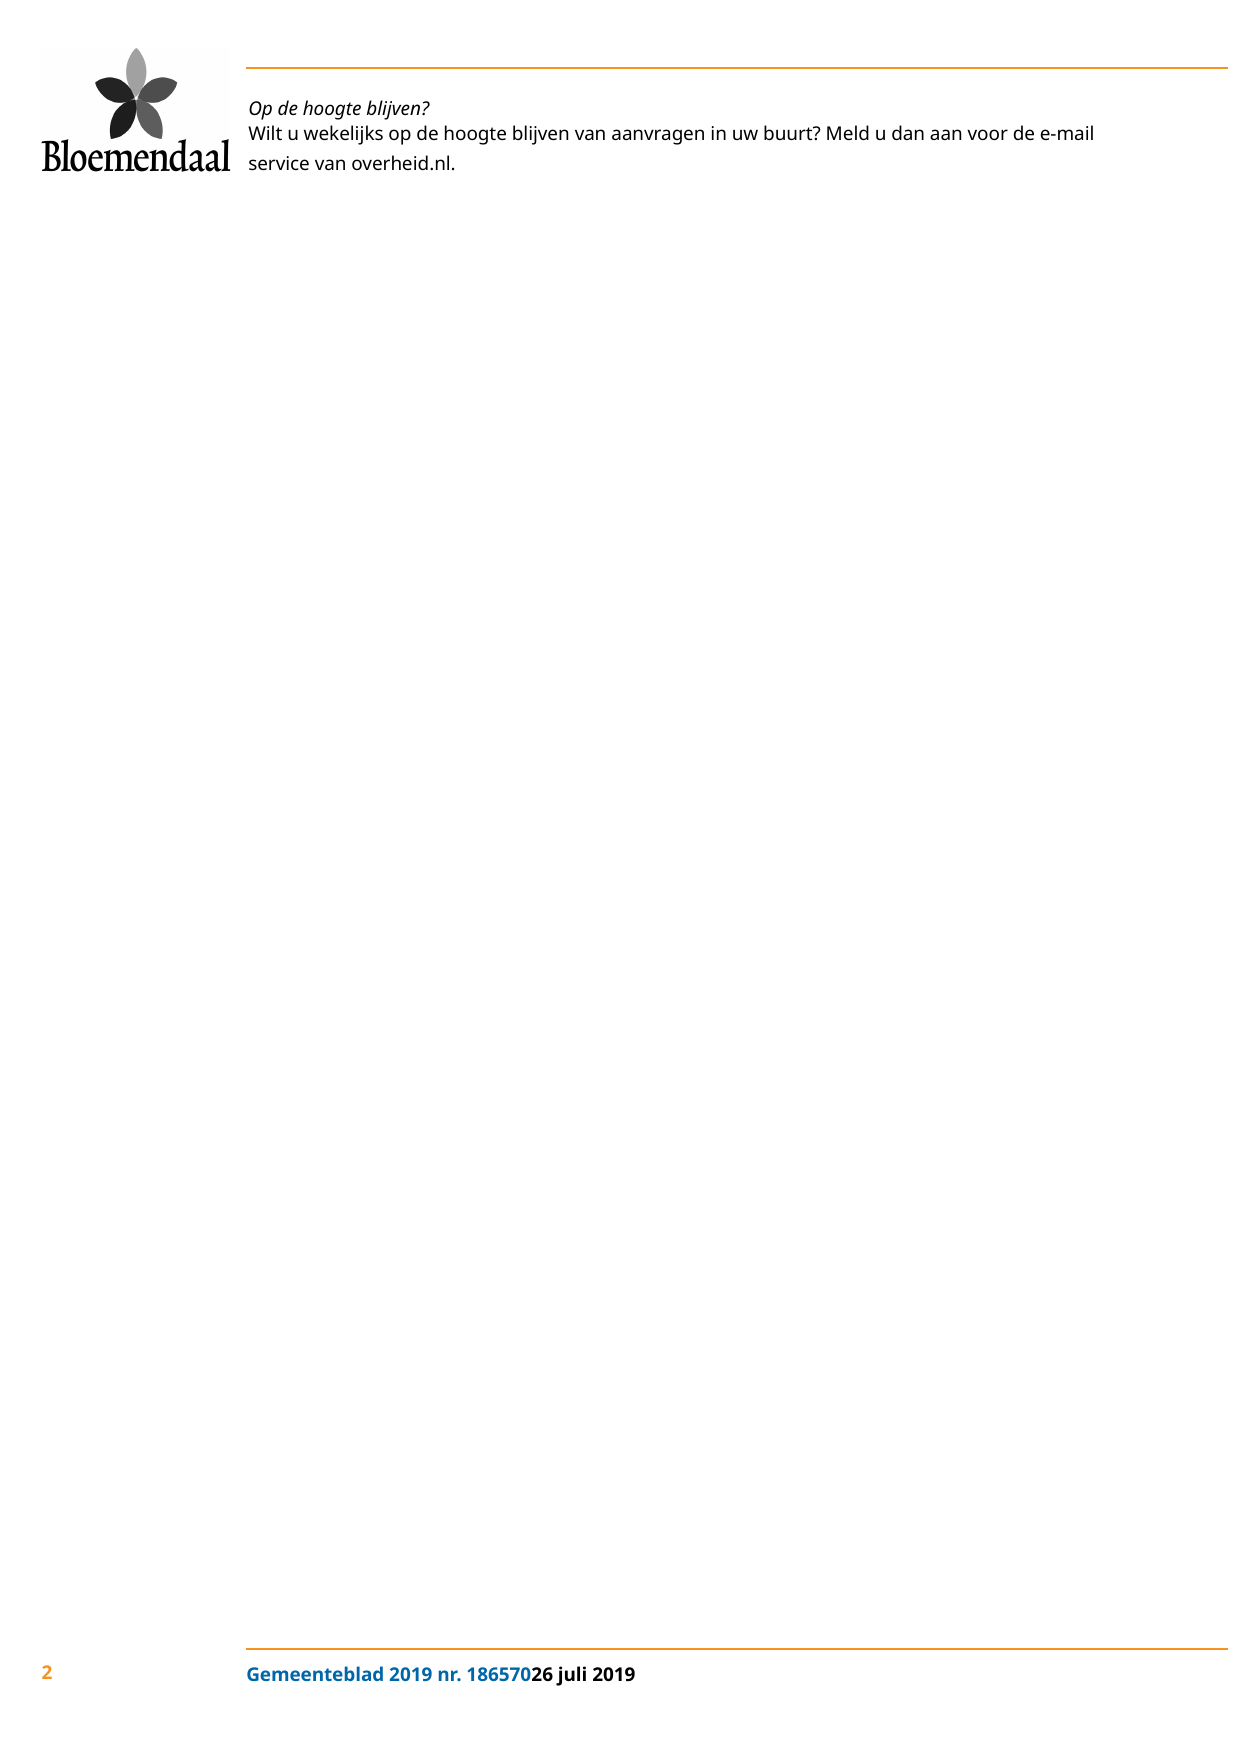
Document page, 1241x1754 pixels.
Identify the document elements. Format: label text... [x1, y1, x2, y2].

picture [41, 47, 231, 172]
text Wilt u wekelijks op de hoogte blijven van aanvragen in uw buurt? Meld u dan aan voor de e-mail service van overheid.nl. [248, 121, 1152, 176]
text Op de hoogte blijven? [248, 95, 1152, 121]
